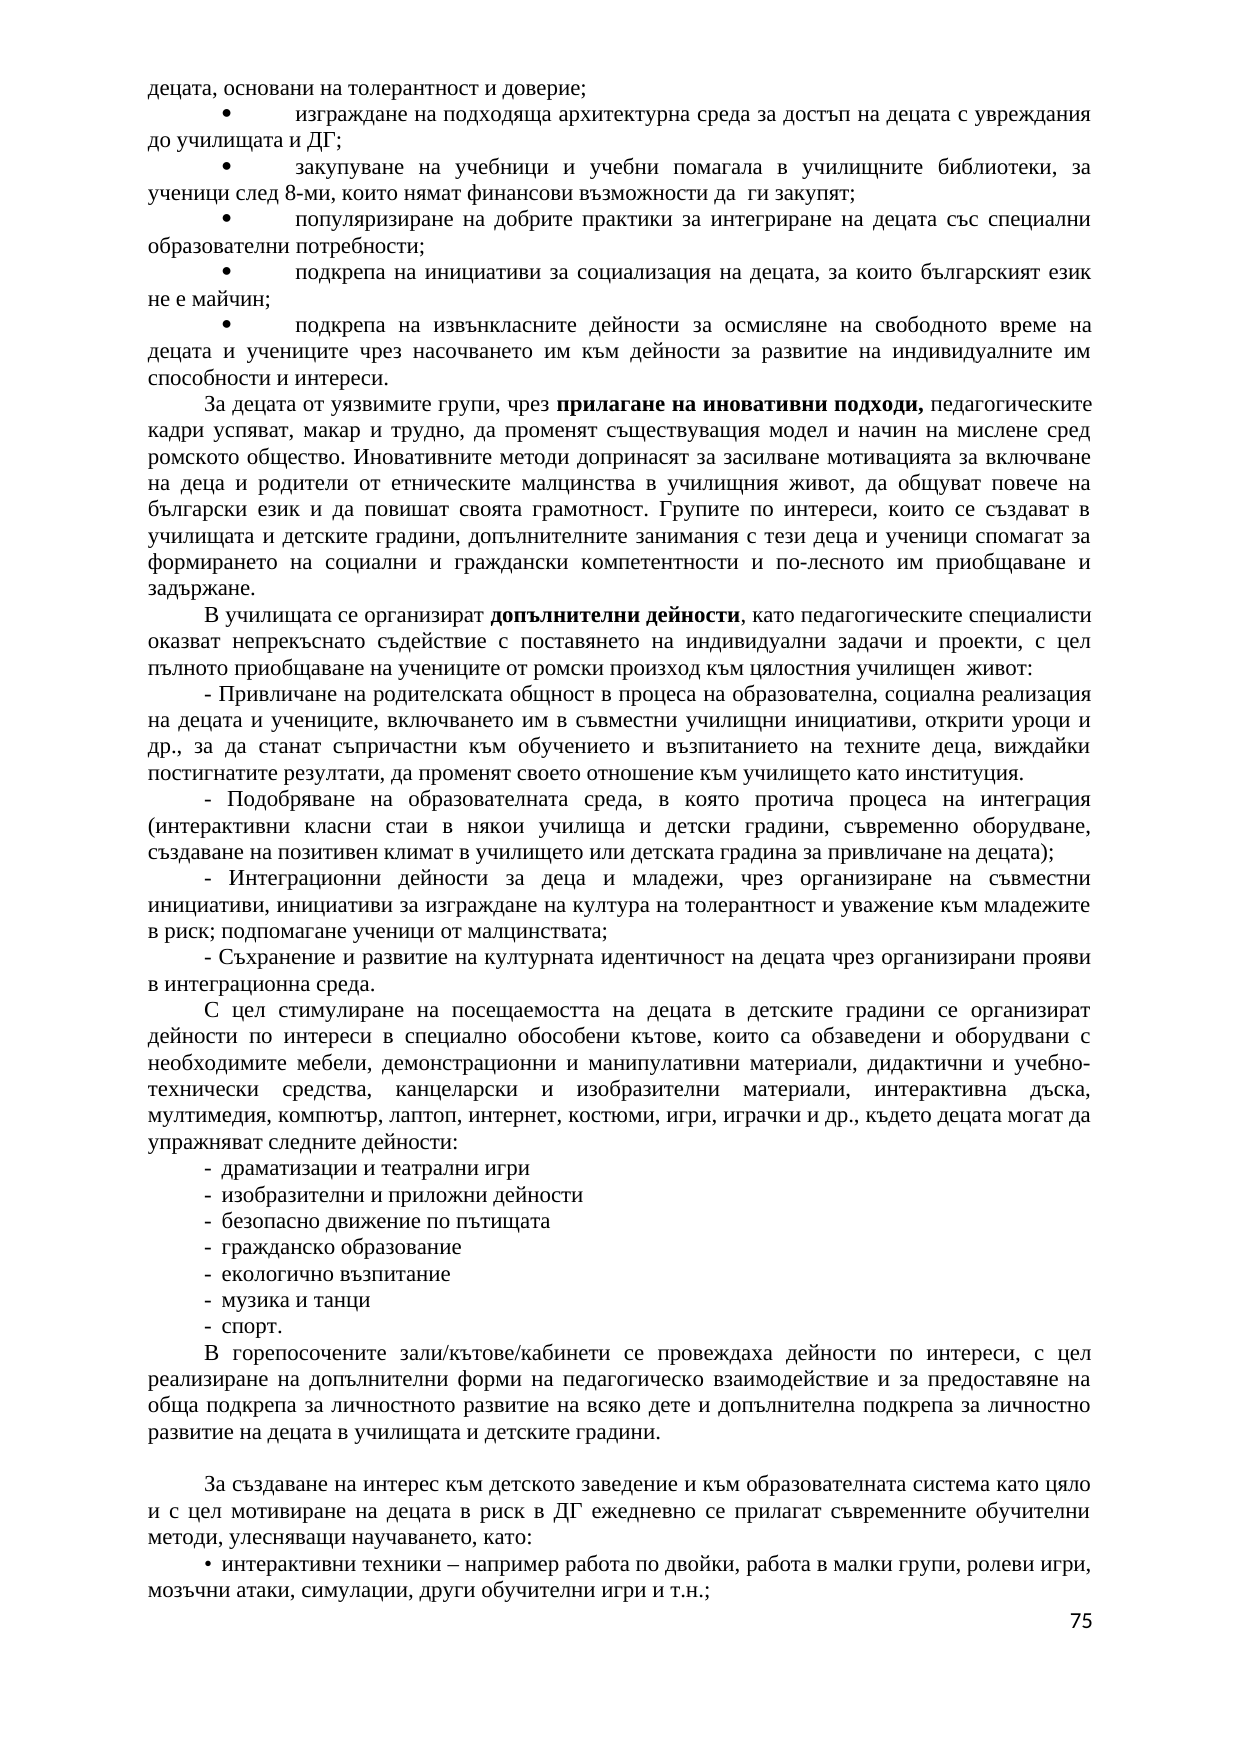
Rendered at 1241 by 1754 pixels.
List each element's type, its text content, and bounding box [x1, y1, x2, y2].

text - изобразителни и приложни дейности [148, 1181, 1093, 1207]
text - спорт. [148, 1312, 1093, 1339]
text За създаване на интерес към детското заведение и към образователната система като цяло и с цел мотивиране на децата в риск в ДГ ежедневно се прилагат съвременните обучителни методи, улесняващи научаването, като: [148, 1471, 1093, 1549]
text - музика и танци [148, 1286, 1093, 1312]
list популяризиране на добрите практики за интегриране на децата със специални образователни потребности; [148, 206, 1093, 258]
text - Подобряване на образователната среда, в която протича процеса на интеграция (интерактивни класни стаи в някои училища и детски градини, съвременно оборудване, създаване на позитивен климат в училището или детската градина за привличане на децата); [148, 785, 1093, 864]
list подкрепа на инициативи за социализация на децата, за които българският език не е майчин; [148, 258, 1093, 311]
text - драматизации и театрални игри [148, 1154, 1093, 1181]
list закупуване на учебници и учебни помагала в училищните библиотеки, за ученици след 8-ми, които нямат финансови възможности да ги закупят; [148, 153, 1093, 206]
text За децата от уязвимите групи, чрез прилагане на иновативни подходи, педагогическите кадри успяват, макар и трудно, да променят съществуващия модел и начин на мислене сред ромското общество. Иновативните методи допринасят за засилване мотивацията за включване на деца и родители от етническите малцинства в училищния живот, да общуват повече на български език и да повишат своята грамотност. Групите по интереси, които се създават в училищата и детските градини, допълнителните занимания с тези деца и ученици спомагат за формирането на социални и граждански компетентности и по-лесното им приобщаване и задържане. [148, 390, 1093, 601]
text С цел стимулиране на посещаемостта на децата в детските градини се организират дейности по интереси в специално обособени кътове, които са обзаведени и оборудвани с необходимите мебели, демонстрационни и манипулативни материали, дидактични и учебно-технически средства, канцеларски и изобразителни материали, интерактивна дъска, мултимедия, компютър, лаптоп, интернет, костюми, игри, играчки и др., където децата могат да упражняват следните дейности: [148, 996, 1093, 1154]
text - Привличане на родителската общност в процеса на образователна, социална реализация на децата и учениците, включването им в съвместни училищни инициативи, открити уроци и др., за да станат съпричастни към обучението и възпитанието на техните деца, виждайки постигнатите резултати, да променят своето отношение към училището като институция. [148, 680, 1093, 785]
list подкрепа на извънкласните дейности за осмисляне на свободното време на децата и учениците чрез насочването им към дейности за развитие на индивидуалните им способности и интереси. [148, 311, 1093, 390]
text - безопасно движение по пътищата [148, 1207, 1093, 1233]
text • интерактивни техники – например работа по двойки, работа в малки групи, ролеви игри, мозъчни атаки, симулации, други обучителни игри и т.н.; [148, 1549, 1093, 1602]
text - Съхранение и развитие на културната идентичност на децата чрез организирани прояви в интеграционна среда. [148, 943, 1093, 996]
text В горепосочените зали/кътове/кабинети се провеждаха дейности по интереси, с цел реализиране на допълнителни форми на педагогическо взаимодействие и за предоставяне на обща подкрепа за личностното развитие на всяко дете и допълнителна подкрепа за личностно развитие на децата в училищата и детските градини. [148, 1339, 1093, 1444]
list децата, основани на толерантност и доверие; [148, 74, 1093, 100]
text - Интеграционни дейности за деца и младежи, чрез организиране на съвместни инициативи, инициативи за изграждане на култура на толерантност и уважение към младежите в риск; подпомагане ученици от малцинствата; [148, 864, 1093, 943]
text В училищата се организират допълнителни дейности, като педагогическите специалисти оказват непрекъснато съдействие с поставянето на индивидуални задачи и проекти, с цел пълното приобщаване на учениците от ромски произход към цялостния училищен живот: [148, 601, 1093, 680]
list изграждане на подходяща архитектурна среда за достъп на децата с увреждания до училищата и ДГ; [148, 100, 1093, 153]
text - гражданско образование [148, 1233, 1093, 1260]
text - екологично възпитание [148, 1260, 1093, 1286]
